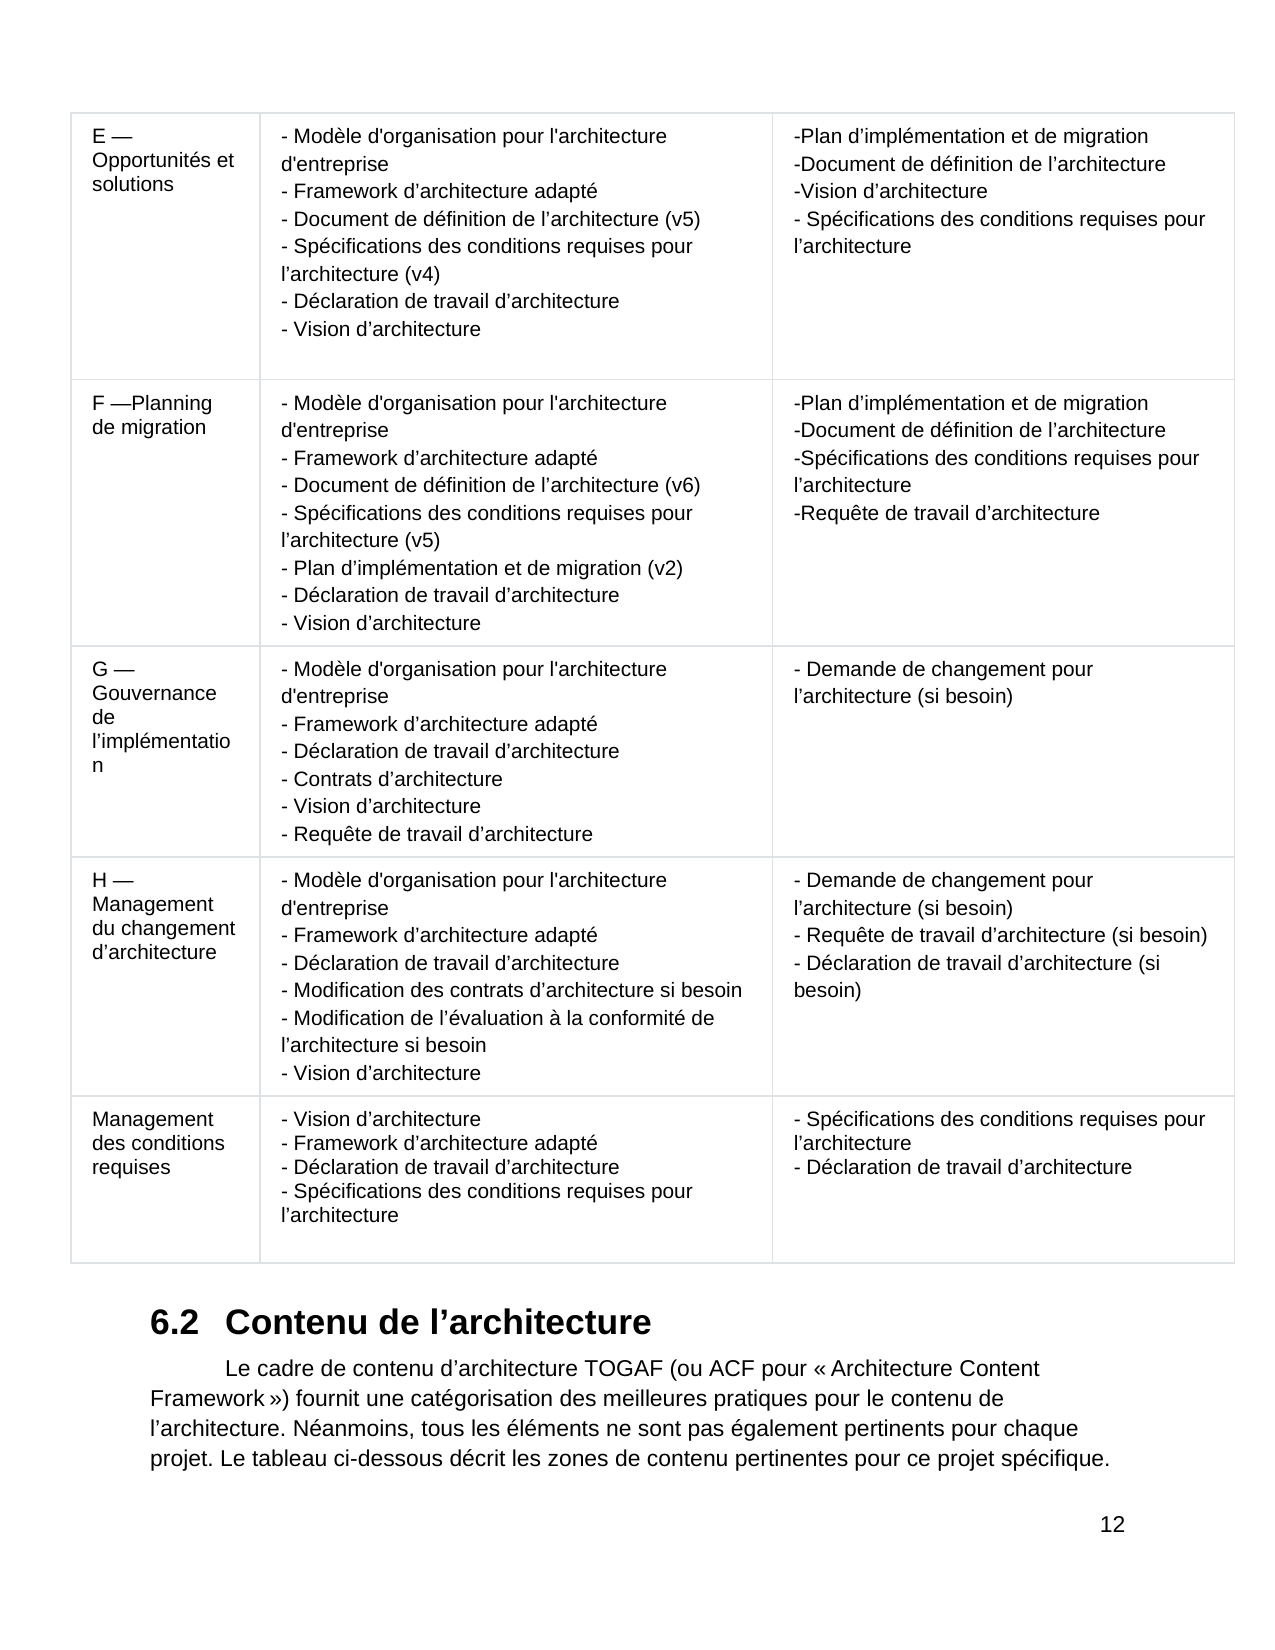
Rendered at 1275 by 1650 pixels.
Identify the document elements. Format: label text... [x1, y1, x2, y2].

table_cell - Vision d’architecture - Framework d’architecture adapté - Déclaration de travail d’architecture - Spécifications des conditions requises pour l’architecture [261, 1097, 772, 1262]
table_cell - Spécifications des conditions requises pour l’architecture - Déclaration de travail d’architecture [773, 1097, 1234, 1262]
table_cell - Demande de changement pour l’architecture (si besoin) - Requête de travail d’architecture (si besoin) - Déclaration de travail d’architecture (si besoin) [773, 858, 1234, 1095]
table_cell E —Opportunités et solutions [72, 114, 259, 378]
text Le cadre de contenu d’architecture TOGAF (ou ACF pour « Architecture Content Framework ») fournit une catégorisation des meilleures pratiques pour le contenu de l’architecture. Néanmoins, tous les éléments ne sont pas également pertinents pour chaque projet. Le tableau ci-dessous décrit les zones de contenu pertinentes pour ce projet spécifique. [150, 1354, 1125, 1472]
subtitle Contenu de l’architecture [150, 1301, 1125, 1342]
table_cell - Modèle d'organisation pour l'architecture d'entreprise - Framework d’architecture adapté - Déclaration de travail d’architecture - Modification des contrats d’architecture si besoin - Modification de l’évaluation à la conformité de l’architecture si besoin - Vision d’architecture [261, 858, 772, 1095]
table_cell G —Gouvernance de l’implémentation [72, 647, 259, 856]
table_cell -Plan d’implémentation et de migration -Document de définition de l’architecture -Vision d’architecture - Spécifications des conditions requises pour l’architecture [773, 114, 1234, 378]
table_cell Management des conditions requises [72, 1097, 259, 1262]
table_cell - Modèle d'organisation pour l'architecture d'entreprise - Framework d’architecture adapté - Document de définition de l’architecture (v6) - Spécifications des conditions requises pour l’architecture (v5) - Plan d’implémentation et de migration (v2) - Déclaration de travail d’architecture - Vision d’architecture [261, 380, 772, 645]
table_cell - Modèle d'organisation pour l'architecture d'entreprise - Framework d’architecture adapté - Document de définition de l’architecture (v5) - Spécifications des conditions requises pour l’architecture (v4) - Déclaration de travail d’architecture - Vision d’architecture [261, 114, 772, 378]
table_cell -Plan d’implémentation et de migration -Document de définition de l’architecture -Spécifications des conditions requises pour l’architecture -Requête de travail d’architecture [773, 380, 1234, 645]
table_cell - Modèle d'organisation pour l'architecture d'entreprise - Framework d’architecture adapté - Déclaration de travail d’architecture - Contrats d’architecture - Vision d’architecture - Requête de travail d’architecture [261, 647, 772, 856]
table_cell F —Planning de migration [72, 380, 259, 645]
table_cell H —Management du changement d’architecture [72, 858, 259, 1095]
table_cell - Demande de changement pour l’architecture (si besoin) [773, 647, 1234, 856]
